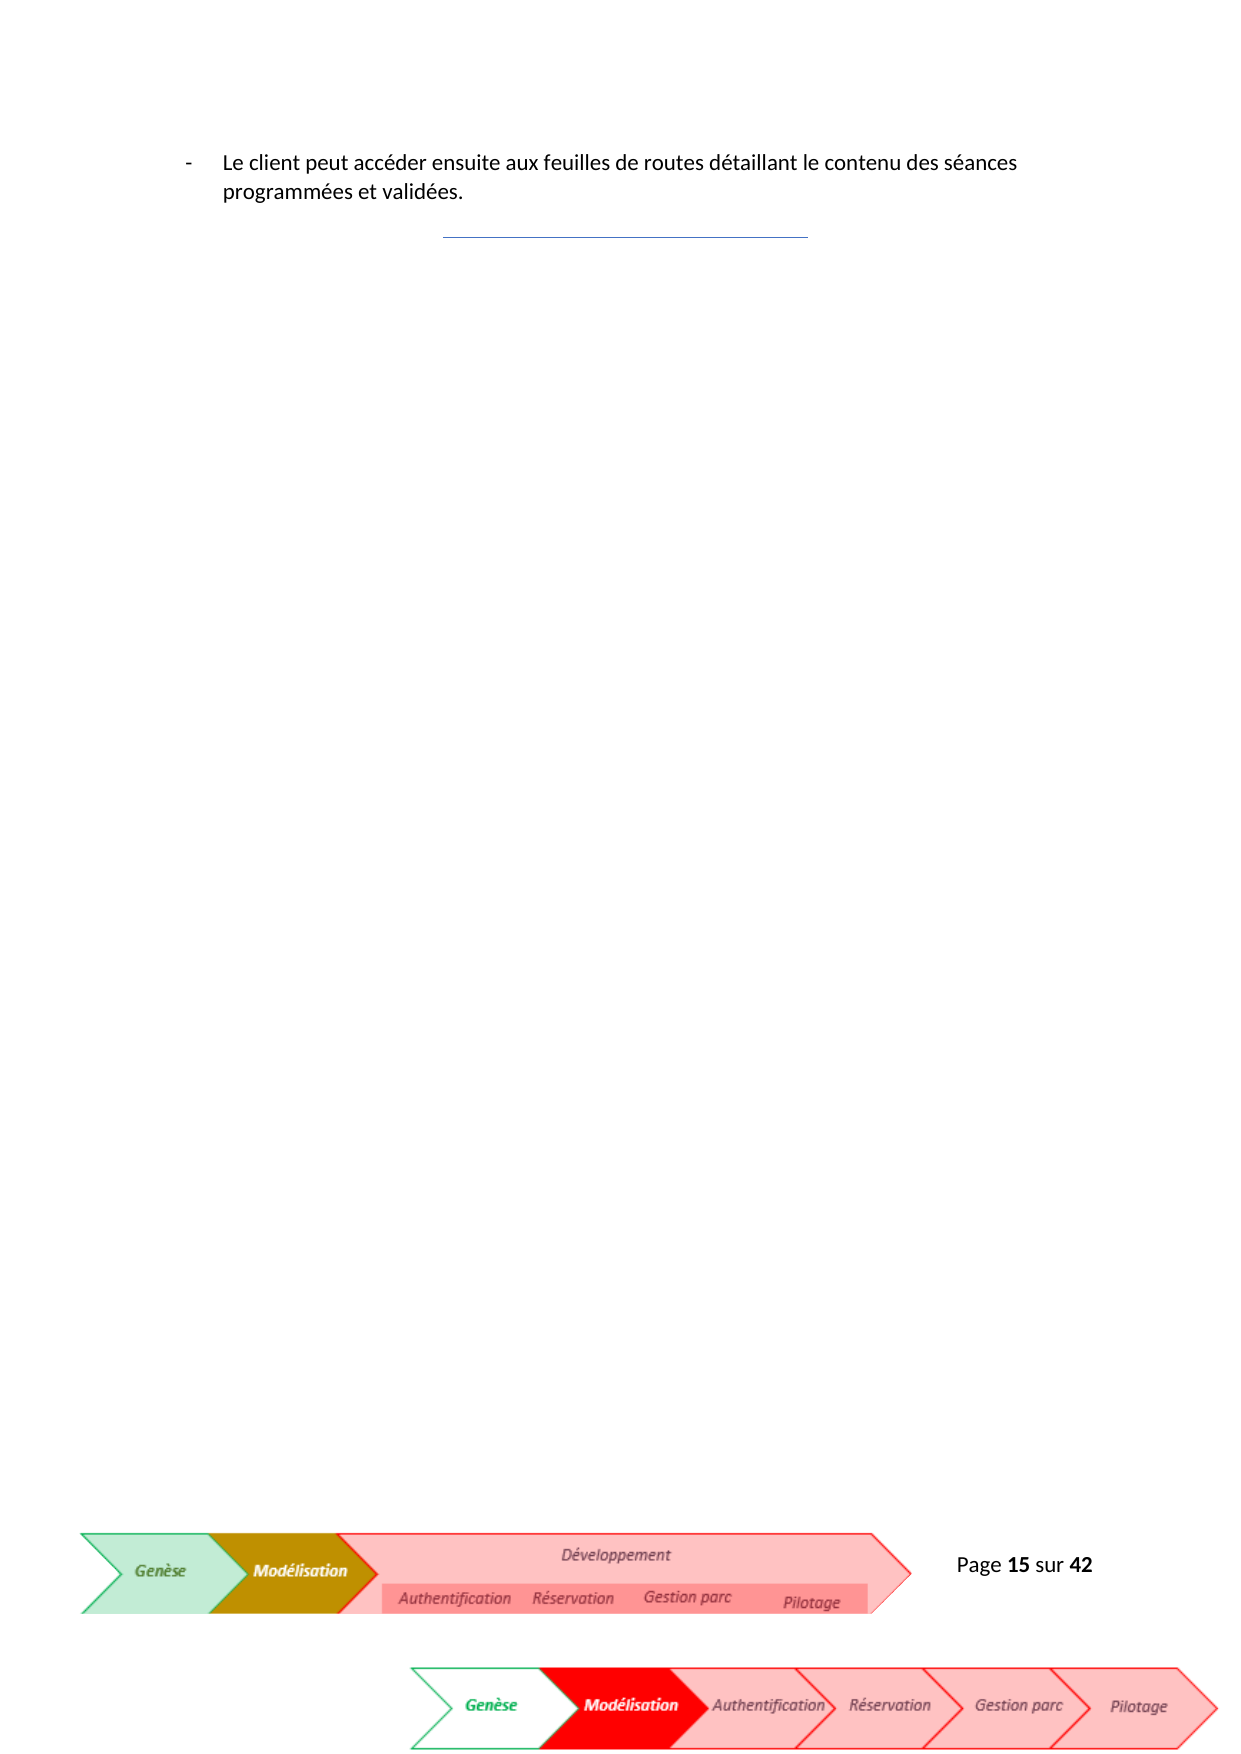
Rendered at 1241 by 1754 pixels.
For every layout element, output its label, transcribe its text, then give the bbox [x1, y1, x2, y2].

list Le client peut accéder ensuite aux feuilles de routes détaillant le contenu des séances programmées et validées. [185, 148, 1092, 205]
